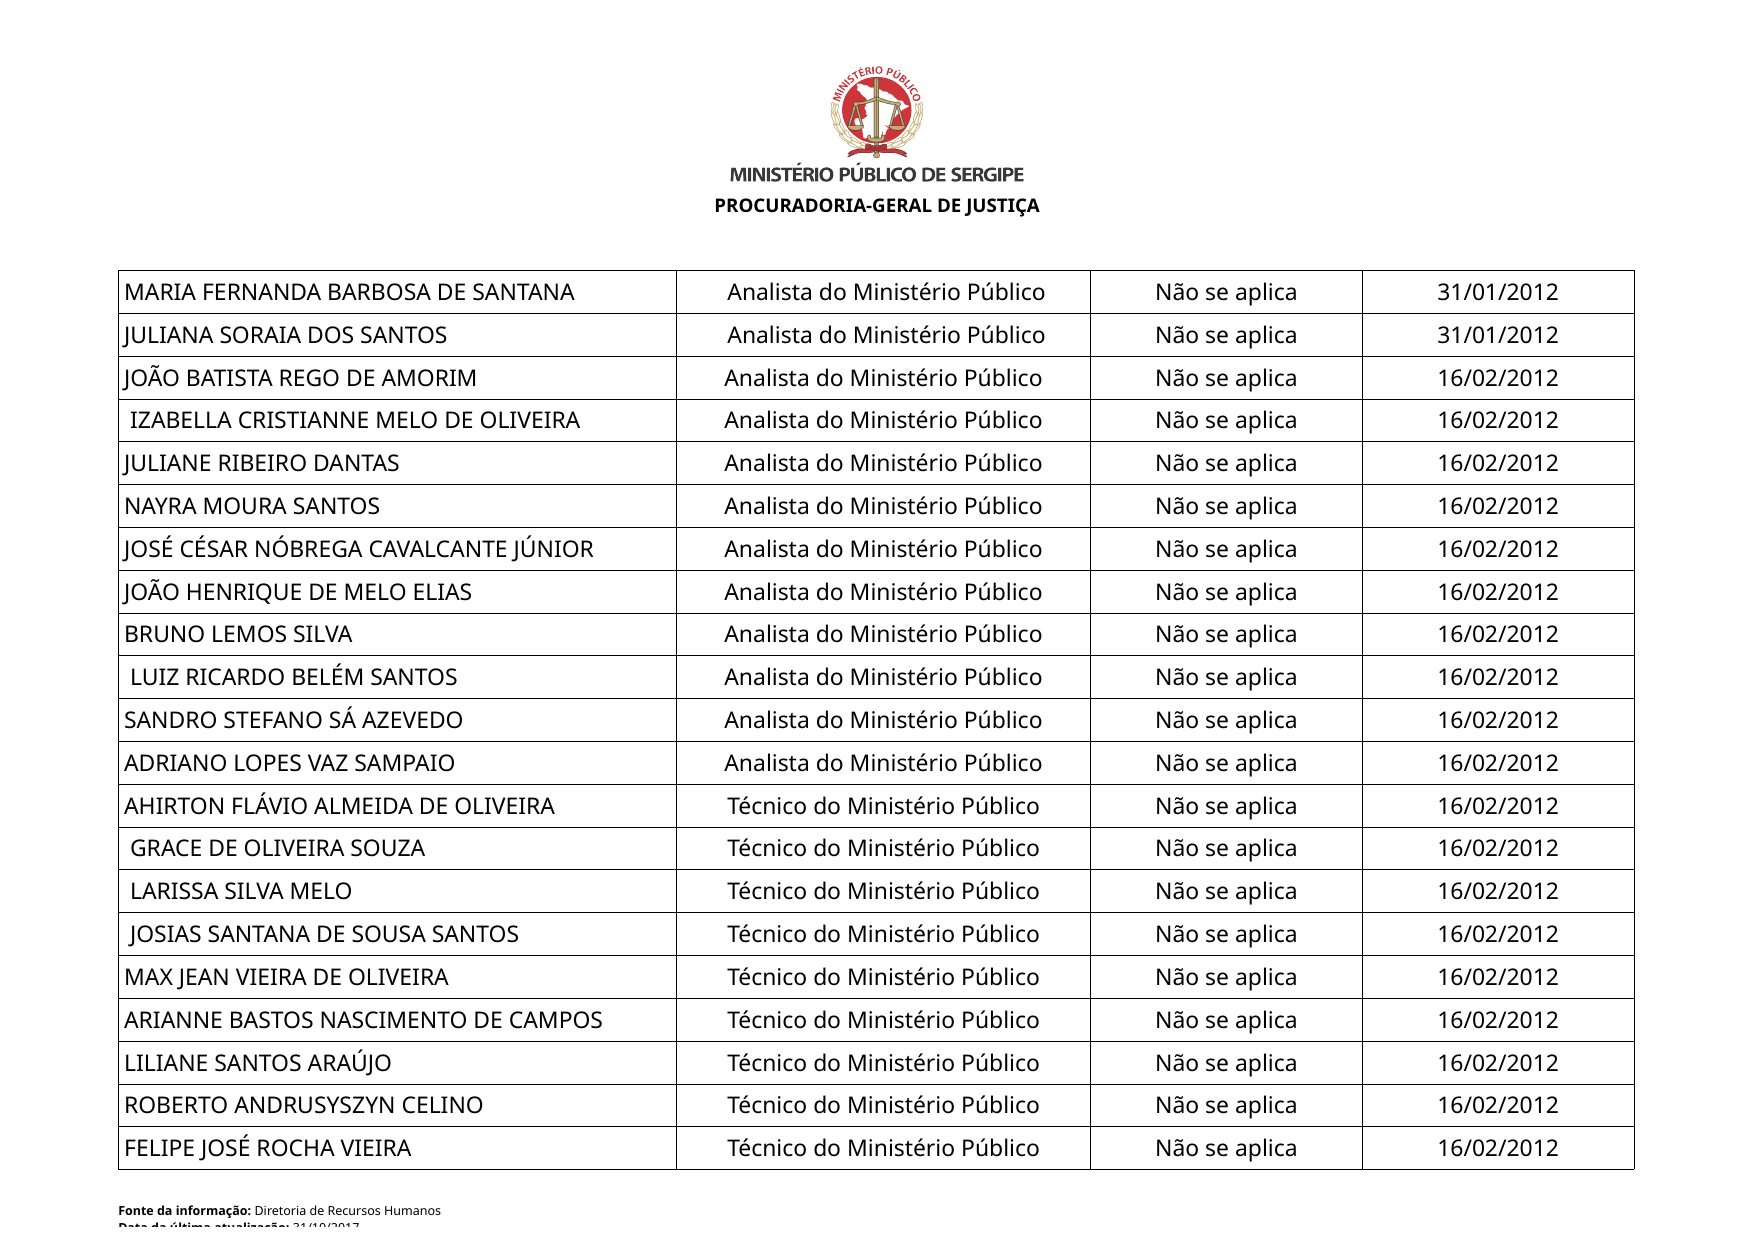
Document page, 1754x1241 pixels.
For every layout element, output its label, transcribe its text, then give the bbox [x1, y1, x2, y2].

table_cell 16/02/2012 [1363, 1085, 1634, 1126]
table_cell ADRIANO LOPES VAZ SAMPAIO [119, 742, 676, 784]
table_cell Técnico do Ministério Público [677, 999, 1090, 1041]
table_cell 16/02/2012 [1363, 571, 1634, 612]
table_cell IZABELLA CRISTIANNE MELO DE OLIVEIRA [119, 400, 676, 441]
table_cell 16/02/2012 [1363, 1127, 1634, 1169]
table_cell 16/02/2012 [1363, 785, 1634, 827]
table_cell Não se aplica [1091, 956, 1362, 998]
table_cell 16/02/2012 [1363, 999, 1634, 1041]
table_cell Analista do Ministério Público [677, 528, 1090, 570]
table_cell 16/02/2012 [1363, 956, 1634, 998]
table_cell Não se aplica [1091, 1042, 1362, 1083]
table_cell MARIA FERNANDA BARBOSA DE SANTANA [119, 271, 676, 313]
table_cell 31/01/2012 [1363, 314, 1634, 356]
table_cell LARISSA SILVA MELO [119, 870, 676, 912]
table_cell AHIRTON FLÁVIO ALMEIDA DE OLIVEIRA [119, 785, 676, 827]
table_cell Não se aplica [1091, 913, 1362, 955]
table_cell Não se aplica [1091, 271, 1362, 313]
picture [730, 66, 1024, 185]
table_cell ROBERTO ANDRUSYSZYN CELINO [119, 1085, 676, 1126]
table_cell FELIPE JOSÉ ROCHA VIEIRA [119, 1127, 676, 1169]
table_cell Analista do Ministério Público [677, 571, 1090, 612]
table_cell Não se aplica [1091, 614, 1362, 655]
table_cell Analista do Ministério Público [677, 314, 1090, 356]
table_cell JOÃO BATISTA REGO DE AMORIM [119, 357, 676, 398]
table_cell JULIANE RIBEIRO DANTAS [119, 442, 676, 484]
table_cell Não se aplica [1091, 1127, 1362, 1169]
table_cell JOSÉ CÉSAR NÓBREGA CAVALCANTE JÚNIOR [119, 528, 676, 570]
table_cell Não se aplica [1091, 442, 1362, 484]
table_cell 16/02/2012 [1363, 913, 1634, 955]
table_cell 16/02/2012 [1363, 357, 1634, 398]
table_cell Analista do Ministério Público [677, 485, 1090, 527]
table_cell LILIANE SANTOS ARAÚJO [119, 1042, 676, 1083]
table_cell 16/02/2012 [1363, 442, 1634, 484]
table_cell Não se aplica [1091, 571, 1362, 612]
table_cell JOÃO HENRIQUE DE MELO ELIAS [119, 571, 676, 612]
table_cell JOSIAS SANTANA DE SOUSA SANTOS [119, 913, 676, 955]
table_cell Técnico do Ministério Público [677, 1085, 1090, 1126]
table_cell MAX JEAN VIEIRA DE OLIVEIRA [119, 956, 676, 998]
table_cell Não se aplica [1091, 485, 1362, 527]
table_cell BRUNO LEMOS SILVA [119, 614, 676, 655]
table_cell Analista do Ministério Público [677, 357, 1090, 398]
table_cell Não se aplica [1091, 828, 1362, 869]
table_cell Não se aplica [1091, 785, 1362, 827]
table_cell LUIZ RICARDO BELÉM SANTOS [119, 656, 676, 698]
table_cell Não se aplica [1091, 699, 1362, 741]
table_cell 16/02/2012 [1363, 870, 1634, 912]
table_cell Não se aplica [1091, 742, 1362, 784]
table_cell Analista do Ministério Público [677, 442, 1090, 484]
table_cell Técnico do Ministério Público [677, 956, 1090, 998]
table_cell JULIANA SORAIA DOS SANTOS [119, 314, 676, 356]
table_cell Técnico do Ministério Público [677, 1127, 1090, 1169]
table_cell Não se aplica [1091, 314, 1362, 356]
table_cell 16/02/2012 [1363, 528, 1634, 570]
table_cell 16/02/2012 [1363, 400, 1634, 441]
table_cell 31/01/2012 [1363, 271, 1634, 313]
table_cell Não se aplica [1091, 528, 1362, 570]
table_cell 16/02/2012 [1363, 742, 1634, 784]
table_cell Técnico do Ministério Público [677, 785, 1090, 827]
table_cell Não se aplica [1091, 400, 1362, 441]
table_cell 16/02/2012 [1363, 656, 1634, 698]
table_cell Técnico do Ministério Público [677, 913, 1090, 955]
table_cell SANDRO STEFANO SÁ AZEVEDO [119, 699, 676, 741]
table_cell Não se aplica [1091, 870, 1362, 912]
table_cell Técnico do Ministério Público [677, 870, 1090, 912]
table_cell Técnico do Ministério Público [677, 1042, 1090, 1083]
table_cell NAYRA MOURA SANTOS [119, 485, 676, 527]
table_cell 16/02/2012 [1363, 1042, 1634, 1083]
table_cell Não se aplica [1091, 656, 1362, 698]
table_cell Analista do Ministério Público [677, 271, 1090, 313]
table_cell ARIANNE BASTOS NASCIMENTO DE CAMPOS [119, 999, 676, 1041]
table_cell 16/02/2012 [1363, 485, 1634, 527]
table_cell 16/02/2012 [1363, 614, 1634, 655]
table_cell Analista do Ministério Público [677, 699, 1090, 741]
table_cell Não se aplica [1091, 1085, 1362, 1126]
table_cell Analista do Ministério Público [677, 742, 1090, 784]
table_cell Analista do Ministério Público [677, 400, 1090, 441]
table_cell 16/02/2012 [1363, 828, 1634, 869]
table_cell Técnico do Ministério Público [677, 828, 1090, 869]
table_cell 16/02/2012 [1363, 699, 1634, 741]
table_cell Não se aplica [1091, 357, 1362, 398]
table_cell Analista do Ministério Público [677, 656, 1090, 698]
table_cell Analista do Ministério Público [677, 614, 1090, 655]
table_cell GRACE DE OLIVEIRA SOUZA [119, 828, 676, 869]
table_cell Não se aplica [1091, 999, 1362, 1041]
